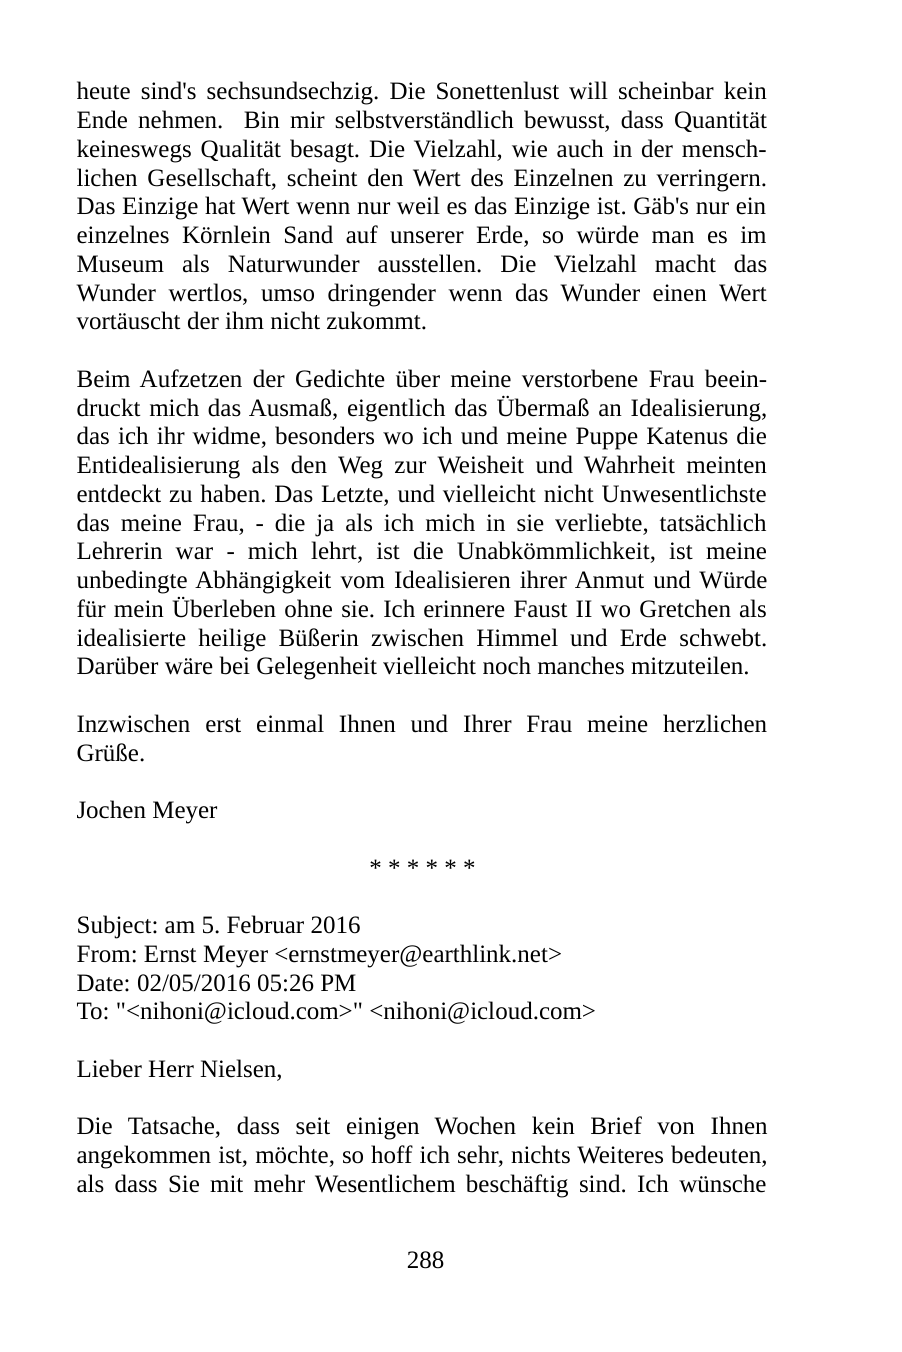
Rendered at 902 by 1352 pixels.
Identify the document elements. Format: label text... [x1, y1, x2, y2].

text Die Tatsache, dass seit einigen Wochen kein Brief von Ihnen angekommen ist, möchte, so hoff ich sehr, nichts Weiteres bedeuten, als dass Sie mit mehr Wesentlichem beschäftig sind. Ich wünsche [76, 1111, 768, 1198]
text To: "<nihoni@icloud.com>" <nihoni@icloud.com> [76, 996, 768, 1025]
text Subject: am 5. Februar 2016 [76, 910, 768, 939]
text Date: 02/05/2016 05:26 PM [76, 968, 768, 996]
text Jochen Meyer [76, 795, 768, 824]
text From: Ernst Meyer <ernstmeyer@earthlink.net> [76, 939, 768, 968]
text heute sind's sechsundsechzig. Die Sonettenlust will scheinbar kein Ende nehmen. Bin mir selbstverständlich bewusst, dass Quantität keineswegs Qualität besagt. Die Vielzahl, wie auch in der mensch-lichen Gesellschaft, scheint den Wert des Einzelnen zu verringern. Das Einzige hat Wert wenn nur weil es das Einzige ist. Gäb's nur ein einzelnes Körnlein Sand auf unserer Erde, so würde man es im Museum als Naturwunder ausstellen. Die Vielzahl macht das Wunder wertlos, umso dringender wenn das Wunder einen Wert vortäuscht der ihm nicht zukommt. [76, 76, 768, 335]
text Inzwischen erst einmal Ihnen und Ihrer Frau meine herzlichen Grüße. [76, 709, 768, 766]
text Lieber Herr Nielsen, [76, 1054, 768, 1083]
text Beim Aufzetzen der Gedichte über meine verstorbene Frau beein-druckt mich das Ausmaß, eigentlich das Übermaß an Idealisierung, das ich ihr widme, besonders wo ich und meine Puppe Katenus die Entidealisierung als den Weg zur Weisheit und Wahrheit meinten entdeckt zu haben. Das Letzte, und vielleicht nicht Unwesentlichste das meine Frau, - die ja als ich mich in sie verliebte, tatsächlich Lehrerin war - mich lehrt, ist die Unabkömmlichkeit, ist meine unbedingte Abhängigkeit vom Idealisieren ihrer Anmut und Würde für mein Überleben ohne sie. Ich erinnere Faust II wo Gretchen als idealisierte heilige Büßerin zwischen Himmel und Erde schwebt. Darüber wäre bei Gelegenheit vielleicht noch manches mitzuteilen. [76, 364, 768, 680]
text * * * * * * [76, 853, 768, 881]
